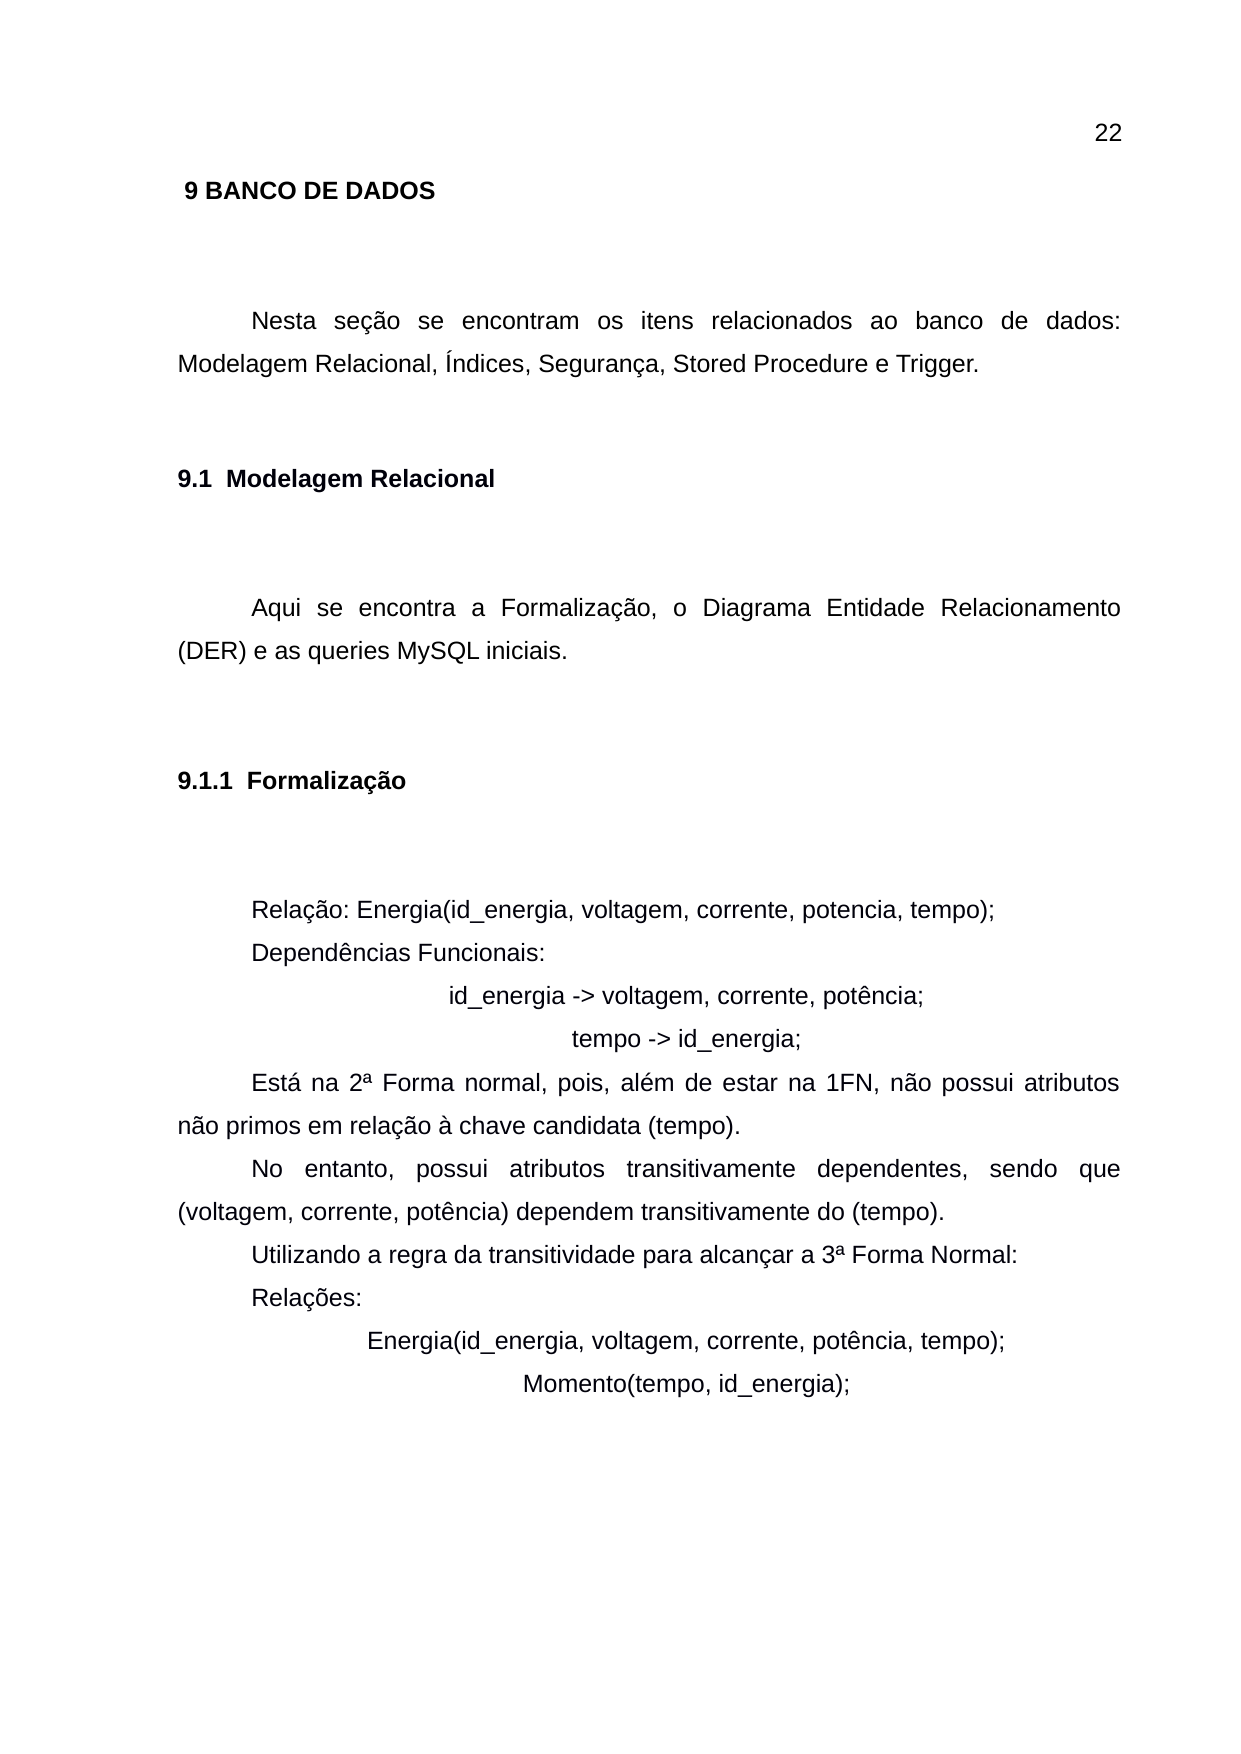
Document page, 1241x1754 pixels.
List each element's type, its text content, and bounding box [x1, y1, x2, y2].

subtitle Banco de dados [177, 176, 1122, 205]
text Utilizando a regra da transitividade para alcançar a 3ª Forma Normal: [177, 1240, 1122, 1269]
text Dependências Funcionais: [177, 938, 1122, 967]
text Aqui se encontra a Formalização, o Diagrama Entidade Relacionamento (DER) e as queries MySQL iniciais. [177, 593, 1122, 665]
text Nesta seção se encontram os itens relacionados ao banco de dados: Modelagem Relacional, Índices, Segurança, Stored Procedure e Trigger. [177, 306, 1122, 378]
text No entanto, possui atributos transitivamente dependentes, sendo que (voltagem, corrente, potência) dependem transitivamente do (tempo). [177, 1154, 1122, 1226]
text id_energia -> voltagem, corrente, potência; [177, 981, 1122, 1010]
text tempo -> id_energia; [177, 1024, 1122, 1053]
subtitle Modelagem Relacional [177, 464, 1122, 493]
text Energia(id_energia, voltagem, corrente, potência, tempo); [177, 1326, 1122, 1355]
text Momento(tempo, id_energia); [177, 1369, 1122, 1398]
text Está na 2ª Forma normal, pois, além de estar na 1FN, não possui atributos não primos em relação à chave candidata (tempo). [177, 1068, 1122, 1139]
subtitle Formalização [177, 766, 1122, 794]
text Relações: [177, 1283, 1122, 1312]
text Relação: Energia(id_energia, voltagem, corrente, potencia, tempo); [177, 895, 1122, 924]
